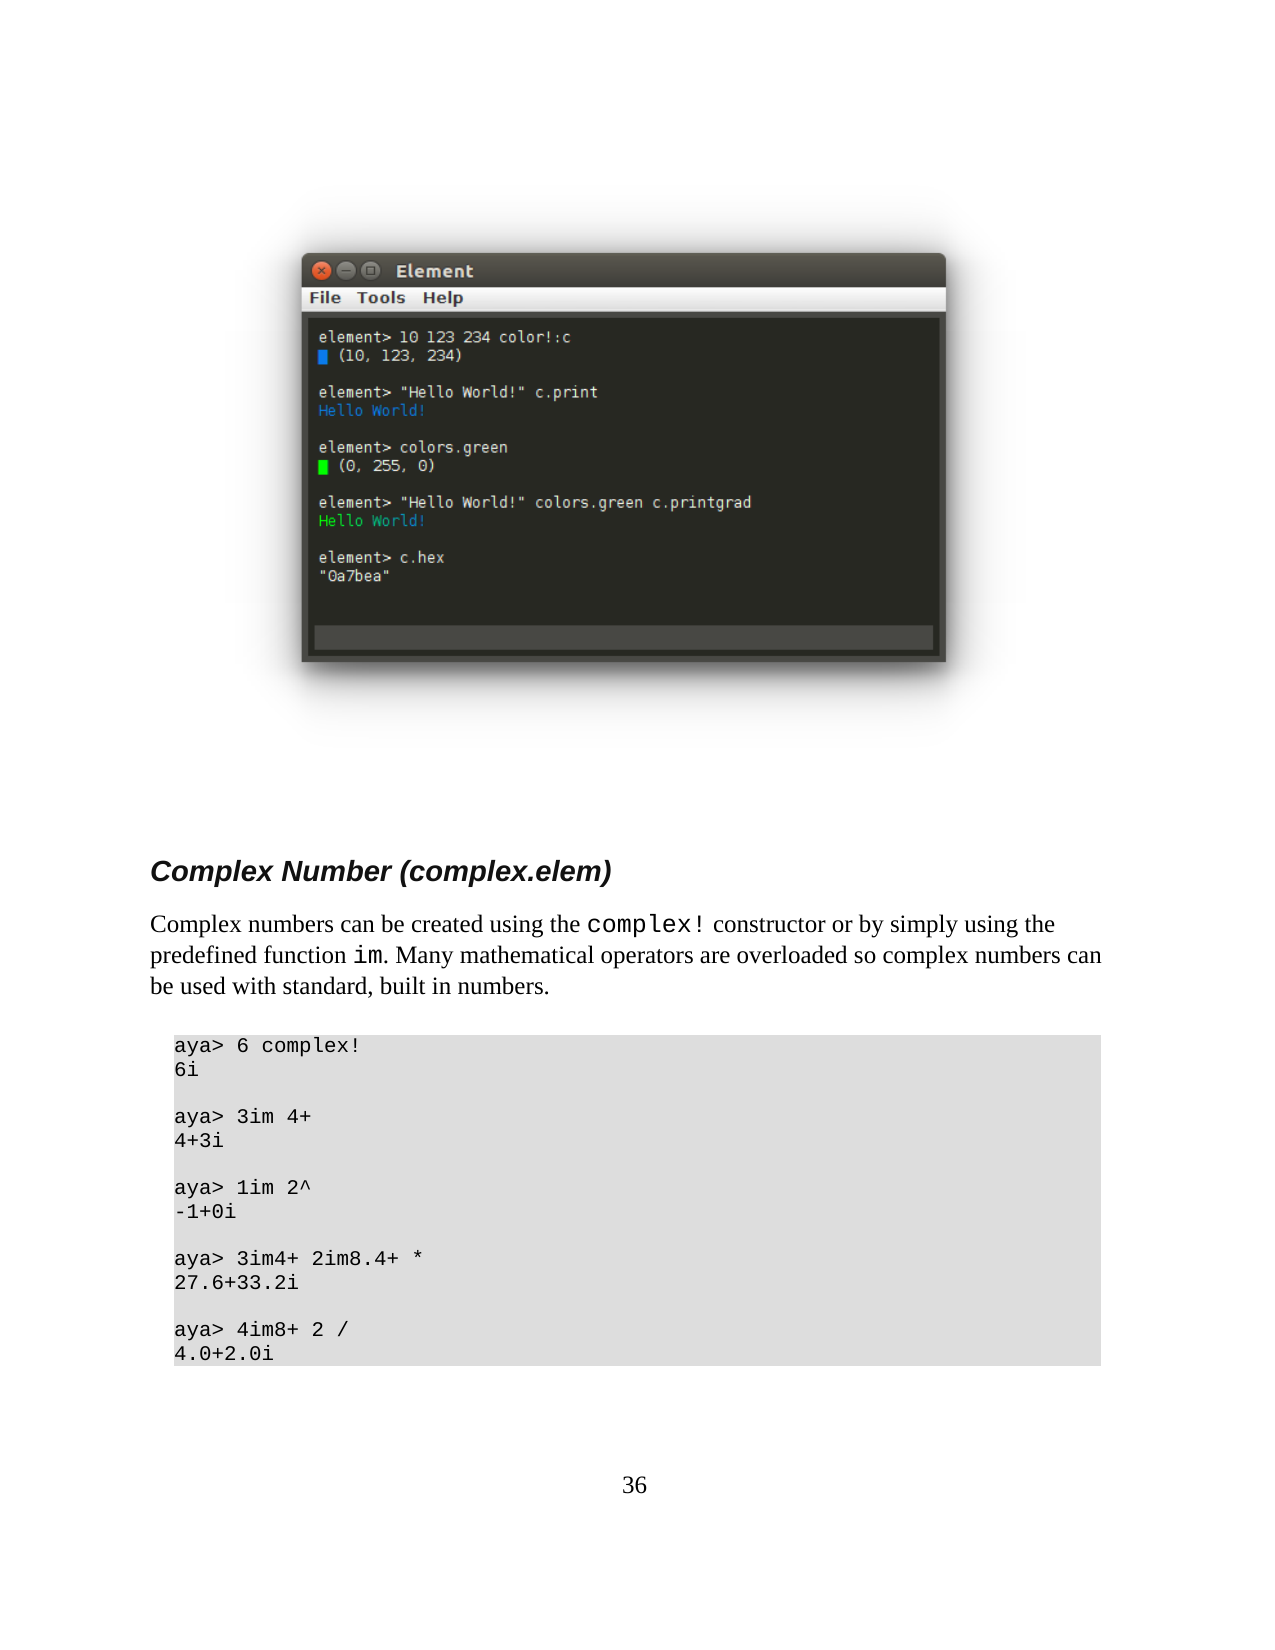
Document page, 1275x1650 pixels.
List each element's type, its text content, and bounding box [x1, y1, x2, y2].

text 4+3i [174, 1130, 1101, 1154]
picture [182, 150, 1093, 792]
text aya> 6 complex! [174, 1035, 1101, 1059]
text Complex numbers can be created using the complex! constructor or by simply using the predefined function im. Many mathematical operators are overloaded so complex numbers can be used with standard, built in numbers. [150, 909, 1125, 999]
text aya> 3im 4+ [174, 1106, 1101, 1130]
text 6i [174, 1059, 1101, 1083]
text aya> 1im 2^ [174, 1177, 1101, 1201]
text aya> 4im8+ 2 / [174, 1319, 1101, 1343]
text -1+0i [174, 1201, 1101, 1224]
text 4.0+2.0i [174, 1343, 1101, 1366]
text aya> 3im4+ 2im8.4+ * [174, 1248, 1101, 1272]
subtitle Complex Number (complex.elem) [150, 854, 1125, 888]
text 27.6+33.2i [174, 1272, 1101, 1296]
